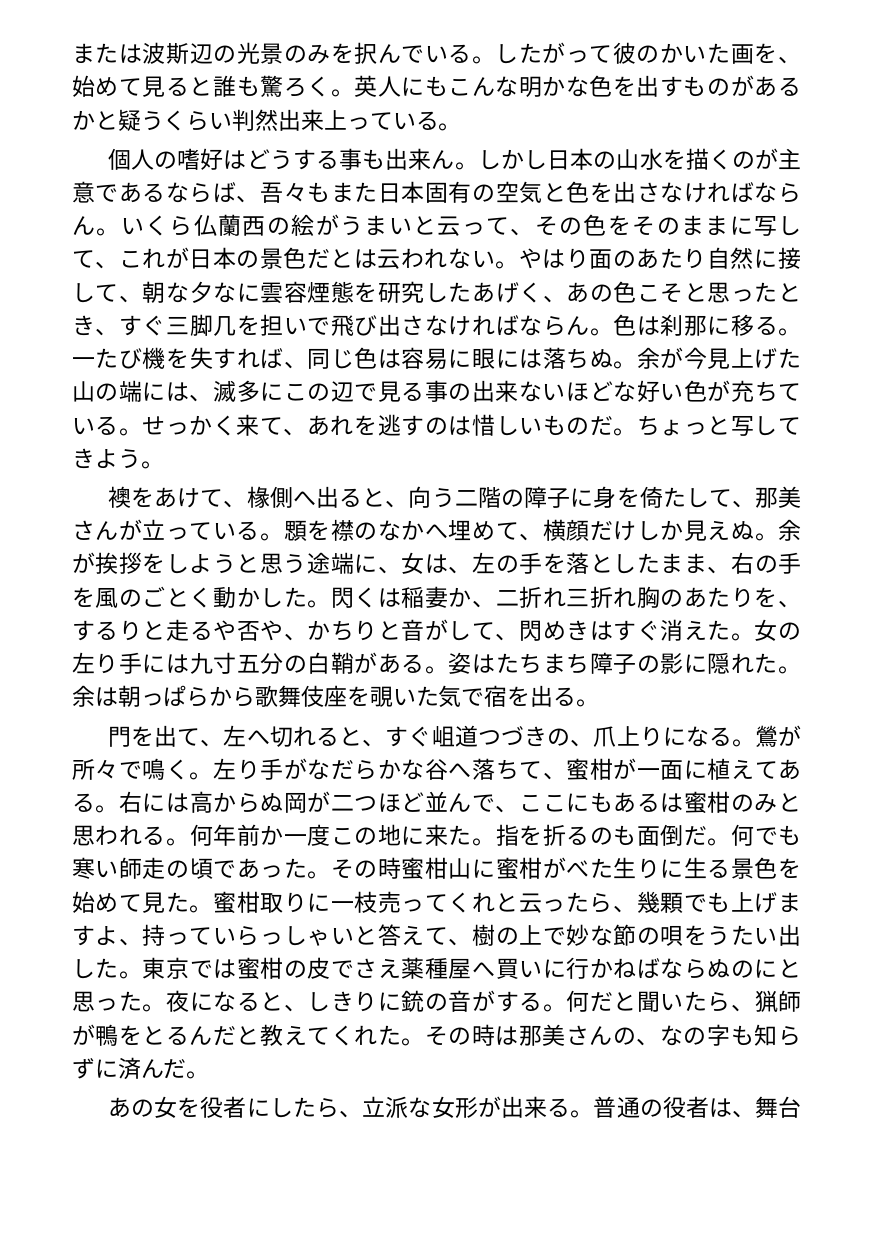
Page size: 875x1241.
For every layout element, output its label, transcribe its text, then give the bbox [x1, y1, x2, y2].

text あの女を役者にしたら、立派な女形が出来る。普通の役者は、舞台 [72, 1090, 802, 1123]
text 襖をあけて、椽側へ出ると、向う二階の障子に身を倚たして、那美さんが立っている。顋を襟のなかへ埋めて、横顔だけしか見えぬ。余が挨拶をしようと思う途端に、女は、左の手を落としたまま、右の手を風のごとく動かした。閃くは稲妻か、二折れ三折れ胸のあたりを、するりと走るや否や、かちりと音がして、閃めきはすぐ消えた。女の左り手には九寸五分の白鞘がある。姿はたちまち障子の影に隠れた。余は朝っぱらから歌舞伎座を覗いた気で宿を出る。 [72, 480, 802, 712]
text または波斯辺の光景のみを択んでいる。したがって彼のかいた画を、始めて見ると誰も驚ろく。英人にもこんな明かな色を出すものがあるかと疑うくらい判然出来上っている。 [72, 36, 802, 136]
text 個人の嗜好はどうする事も出来ん。しかし日本の山水を描くのが主意であるならば、吾々もまた日本固有の空気と色を出さなければならん。いくら仏蘭西の絵がうまいと云って、その色をそのままに写して、これが日本の景色だとは云われない。やはり面のあたり自然に接して、朝な夕なに雲容煙態を研究したあげく、あの色こそと思ったとき、すぐ三脚几を担いで飛び出さなければならん。色は刹那に移る。一たび機を失すれば、同じ色は容易に眼には落ちぬ。余が今見上げた山の端には、滅多にこの辺で見る事の出来ないほどな好い色が充ちている。せっかく来て、あれを逃すのは惜しいものだ。ちょっと写してきよう。 [72, 142, 802, 474]
text 門を出て、左へ切れると、すぐ岨道つづきの、爪上りになる。鶯が所々で鳴く。左り手がなだらかな谷へ落ちて、蜜柑が一面に植えてある。右には高からぬ岡が二つほど並んで、ここにもあるは蜜柑のみと思われる。何年前か一度この地に来た。指を折るのも面倒だ。何でも寒い師走の頃であった。その時蜜柑山に蜜柑がべた生りに生る景色を始めて見た。蜜柑取りに一枝売ってくれと云ったら、幾顆でも上げますよ、持っていらっしゃいと答えて、樹の上で妙な節の唄をうたい出した。東京では蜜柑の皮でさえ薬種屋へ買いに行かねばならぬのにと思った。夜になると、しきりに銃の音がする。何だと聞いたら、猟師が鴨をとるんだと教えてくれた。その時は那美さんの、なの字も知らずに済んだ。 [72, 718, 802, 1084]
